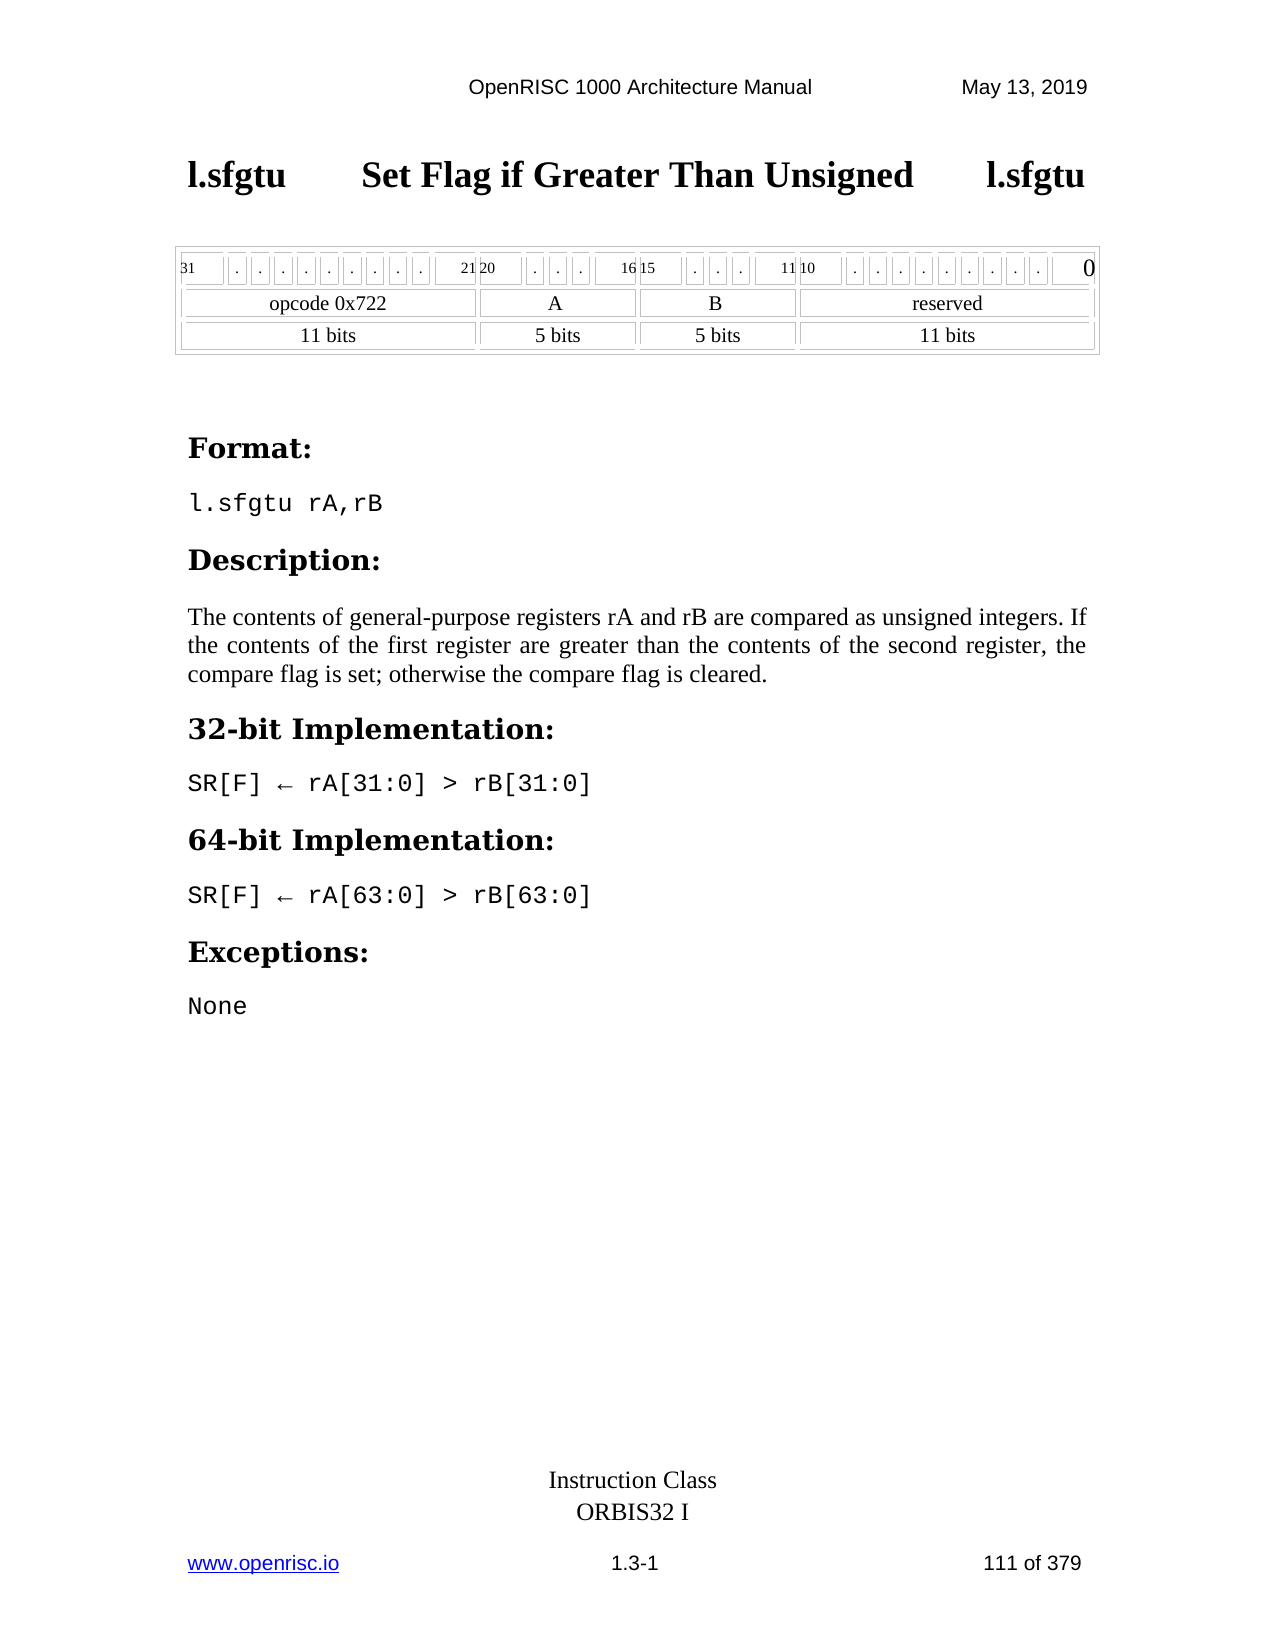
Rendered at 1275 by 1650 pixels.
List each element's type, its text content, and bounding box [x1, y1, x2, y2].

text 32-bit Implementation: [187, 713, 1087, 746]
text Description: [187, 543, 1087, 577]
text 64-bit Implementation: [187, 824, 1087, 857]
text Format: [187, 432, 1087, 465]
text SR[F] ← rA[31:0] > rB[31:0] [187, 771, 1087, 799]
text The contents of general-purpose registers rA and rB are compared as unsigned integers. If the contents of the first register are greater than the contents of the second register, the compare flag is set; otherwise the compare flag is cleared. [187, 602, 1087, 688]
text None [187, 993, 1087, 1022]
text l.sfgtu rA,rB [187, 490, 1087, 518]
text SR[F] ← rA[63:0] > rB[63:0] [187, 882, 1087, 911]
text Exceptions: [187, 936, 1087, 968]
